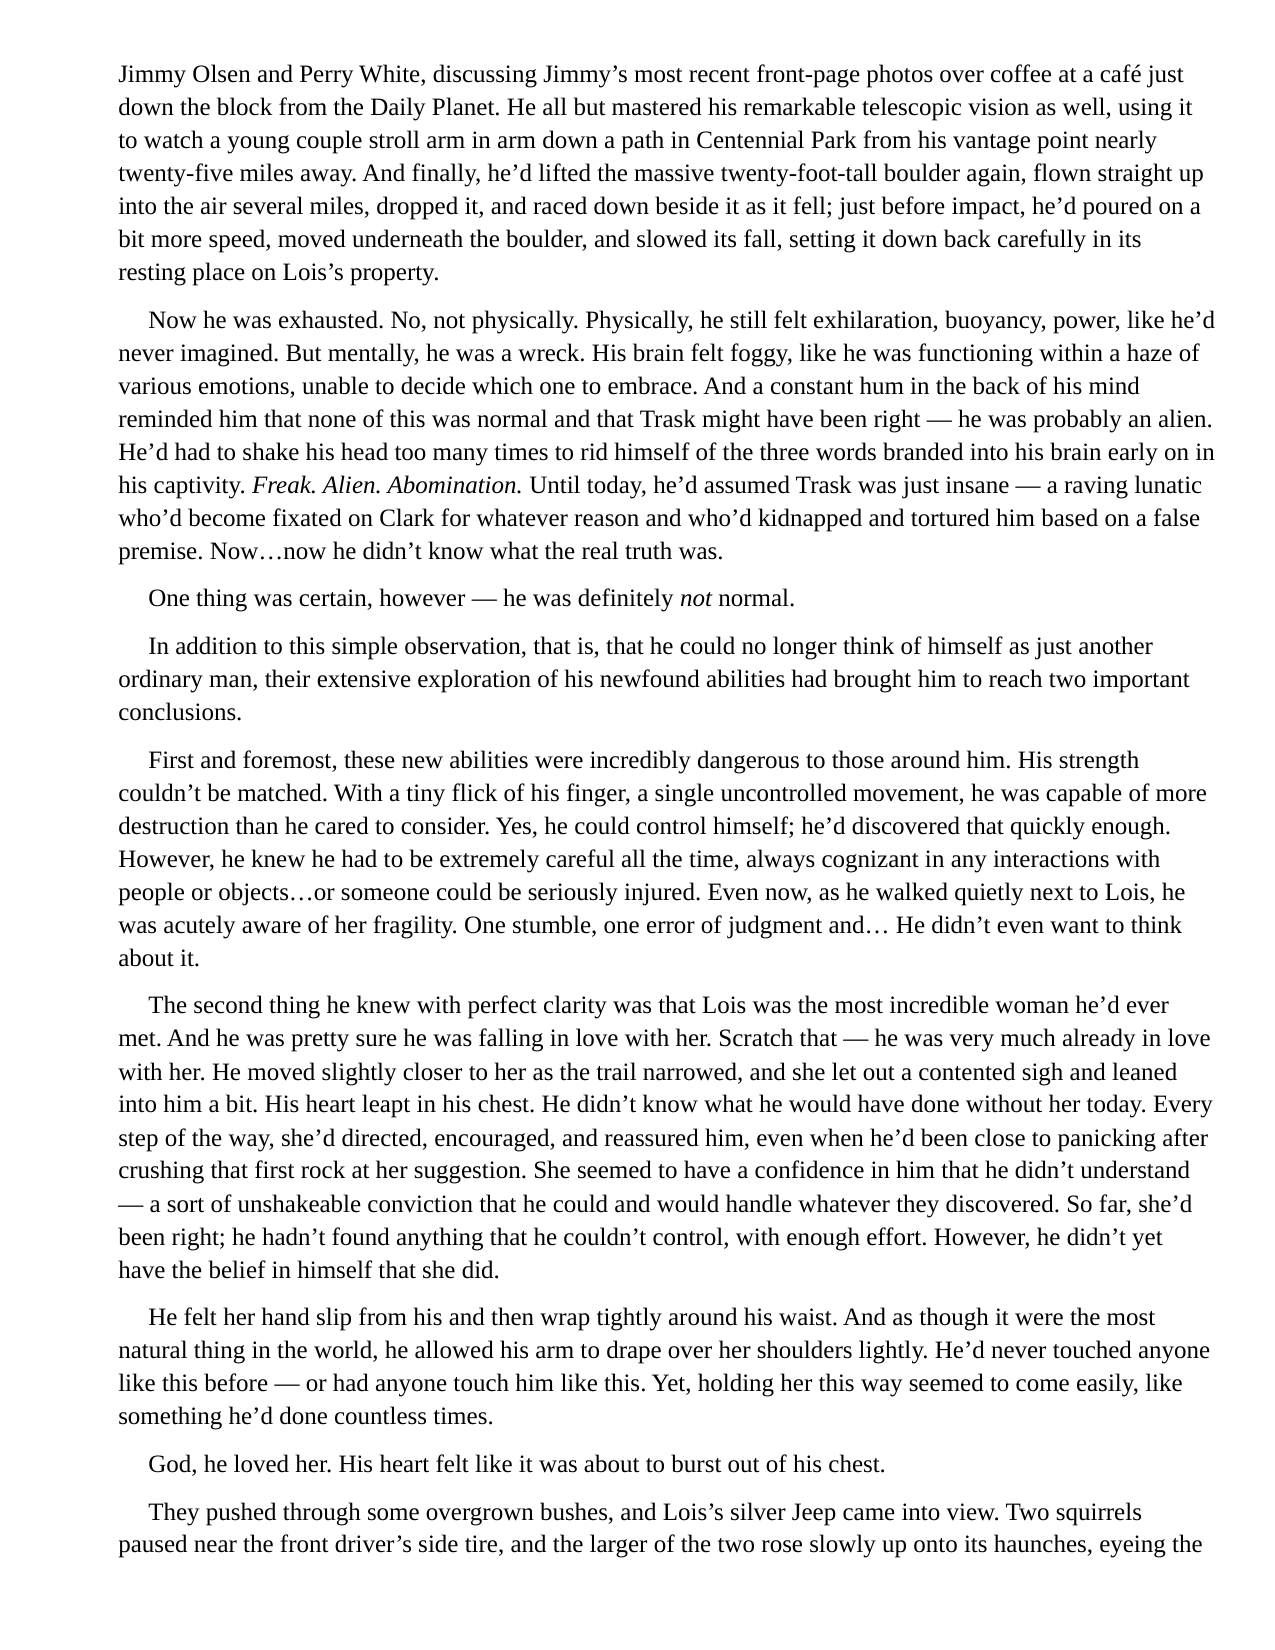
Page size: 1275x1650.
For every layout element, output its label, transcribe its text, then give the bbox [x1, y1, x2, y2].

text God, he loved her. His heart felt like it was about to burst out of his chest. [118, 1449, 1216, 1478]
text Now he was exhausted. No, not physically. Physically, he still felt exhilaration, buoyancy, power, like he’d never imagined. But mentally, he was a wreck. His brain felt foggy, like he was functioning within a haze of various emotions, unable to decide which one to embrace. And a constant hum in the back of his mind reminded him that none of this was normal and that Trask might have been right — he was probably an alien. He’d had to shake his head too many times to rid himself of the three words branded into his brain early on in his captivity. Freak. Alien. Abomination. Until today, he’d assumed Trask was just insane — a raving lunatic who’d become fixated on Clark for whatever reason and who’d kidnapped and tortured him based on a false premise. Now…now he didn’t know what the real truth was. [118, 305, 1216, 565]
text He felt her hand slip from his and then wrap tightly around his waist. And as though it were the most natural thing in the world, he allowed his arm to drape over her shoulders lightly. He’d never touched anyone like this before — or had anyone touch him like this. Yet, holding her this way seemed to come easily, like something he’d done countless times. [118, 1302, 1216, 1430]
text The second thing he knew with perfect clarity was that Lois was the most incredible woman he’d ever met. And he was pretty sure he was falling in love with her. Scratch that — he was very much already in love with her. He moved slightly closer to her as the trail narrowed, and she let out a contented sigh and leaned into him a bit. His heart leapt in his chest. He didn’t know what he would have done without her today. Every step of the way, she’d directed, encouraged, and reassured him, even when he’d been close to panicking after crushing that first rock at her suggestion. She seemed to have a confidence in him that he didn’t understand — a sort of unshakeable conviction that he could and would handle whatever they discovered. So far, she’d been right; he hadn’t found anything that he couldn’t control, with enough effort. However, he didn’t yet have the belief in himself that she did. [118, 991, 1216, 1283]
text They pushed through some overgrown bushes, and Lois’s silver Jeep came into view. Two squirrels paused near the front driver’s side tire, and the larger of the two rose slowly up onto its haunches, eyeing the [118, 1497, 1216, 1558]
text Jimmy Olsen and Perry White, discussing Jimmy’s most recent front-page photos over coffee at a café just down the block from the Daily Planet. He all but mastered his remarkable telescopic vision as well, using it to watch a young couple stroll arm in arm down a path in Centennial Park from his vantage point nearly twenty-five miles away. And finally, he’d lifted the massive twenty-foot-tall boulder again, flown straight up into the air several miles, dropped it, and raced down beside it as it fell; just before impact, he’d poured on a bit more speed, moved underneath the boulder, and slowed its fall, setting it down back carefully in its resting place on Lois’s property. [118, 59, 1216, 286]
text One thing was certain, however — he was definitely not normal. [118, 583, 1216, 612]
text First and foremost, these new abilities were incredibly dangerous to those around him. His strength couldn’t be matched. With a tiny flick of his finger, a single uncontrolled movement, he was capable of more destruction than he cared to consider. Yes, he could control himself; he’d discovered that quickly enough. However, he knew he had to be extremely careful all the time, always cognizant in any interactions with people or objects…or someone could be seriously injured. Even now, as he walked quietly next to Lois, he was acutely aware of her fragility. One stumble, one error of judgment and… He didn’t even want to think about it. [118, 745, 1216, 972]
text In addition to this simple observation, that is, that he could no longer think of himself as just another ordinary man, their extensive exploration of his newfound abilities had brought him to reach two important conclusions. [118, 631, 1216, 726]
